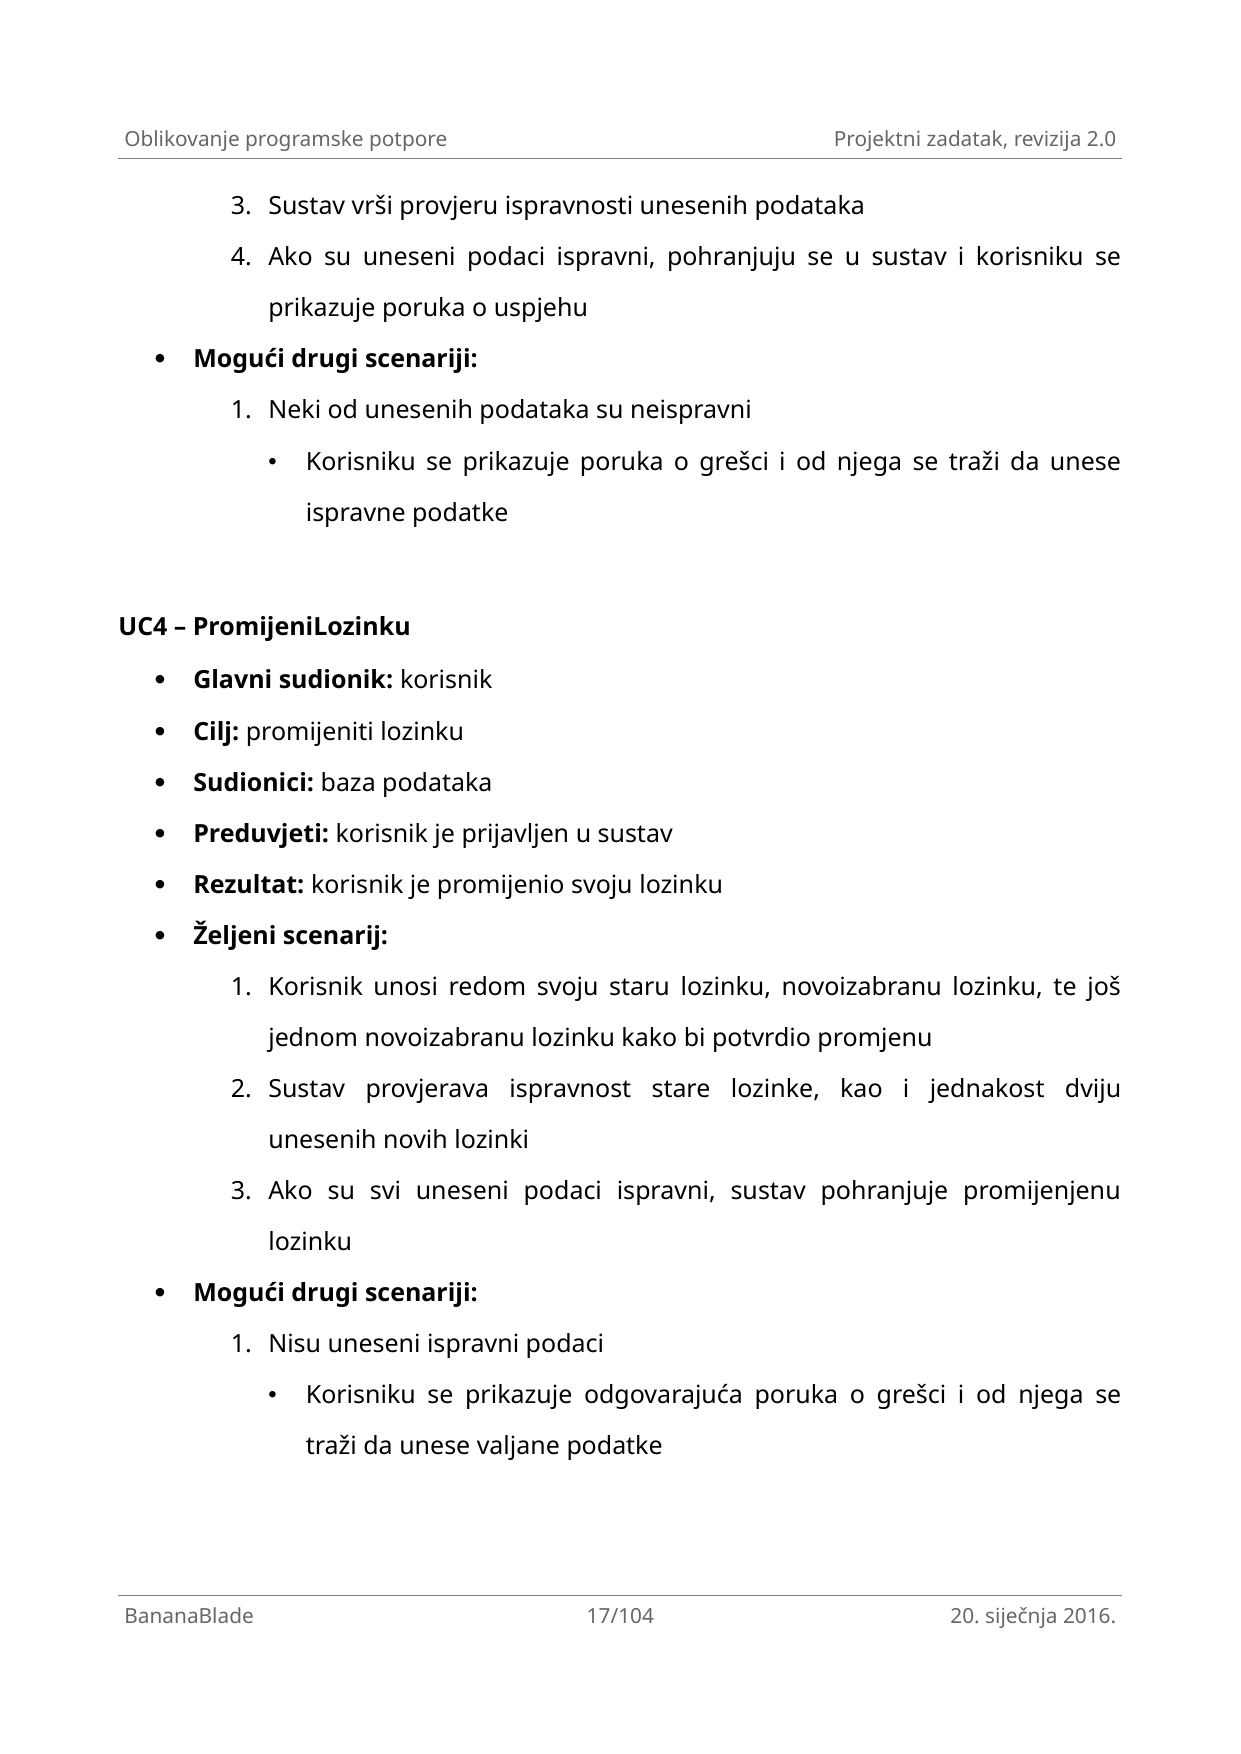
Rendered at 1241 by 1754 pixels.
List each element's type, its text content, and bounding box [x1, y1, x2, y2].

list Željeni scenarij: [156, 917, 1122, 951]
list Ako su svi uneseni podaci ispravni, sustav pohranjuje promijenjenu lozinku [231, 1173, 1122, 1258]
list Cilj: promijeniti lozinku [156, 713, 1122, 747]
list Sudionici: baza podataka [156, 764, 1122, 798]
list Ako su uneseni podaci ispravni, pohranjuju se u sustav i korisniku se prikazuje poruka o uspjehu [231, 239, 1122, 324]
list Mogući drugi scenariji: [156, 341, 1122, 375]
list Korisniku se prikazuje odgovarajuća poruka o grešci i od njega se traži da unese valjane podatke [268, 1377, 1122, 1462]
list Korisniku se prikazuje poruka o grešci i od njega se traži da unese ispravne podatke [268, 443, 1122, 528]
list Preduvjeti: korisnik je prijavljen u sustav [156, 815, 1122, 849]
list Sustav provjerava ispravnost stare lozinke, kao i jednakost dviju unesenih novih lozinki [231, 1071, 1122, 1156]
subtitle UC4 – PromijeniLozinku [118, 609, 1122, 643]
list Neki od unesenih podataka su neispravni [231, 392, 1122, 426]
list Rezultat: korisnik je promijenio svoju lozinku [156, 866, 1122, 900]
list Mogući drugi scenariji: [156, 1275, 1122, 1309]
list Glavni sudionik: korisnik [156, 662, 1122, 696]
list Sustav vrši provjeru ispravnosti unesenih podataka [231, 188, 1122, 222]
list Korisnik unosi redom svoju staru lozinku, novoizabranu lozinku, te još jednom novoizabranu lozinku kako bi potvrdio promjenu [231, 968, 1122, 1053]
list Nisu uneseni ispravni podaci [231, 1326, 1122, 1360]
